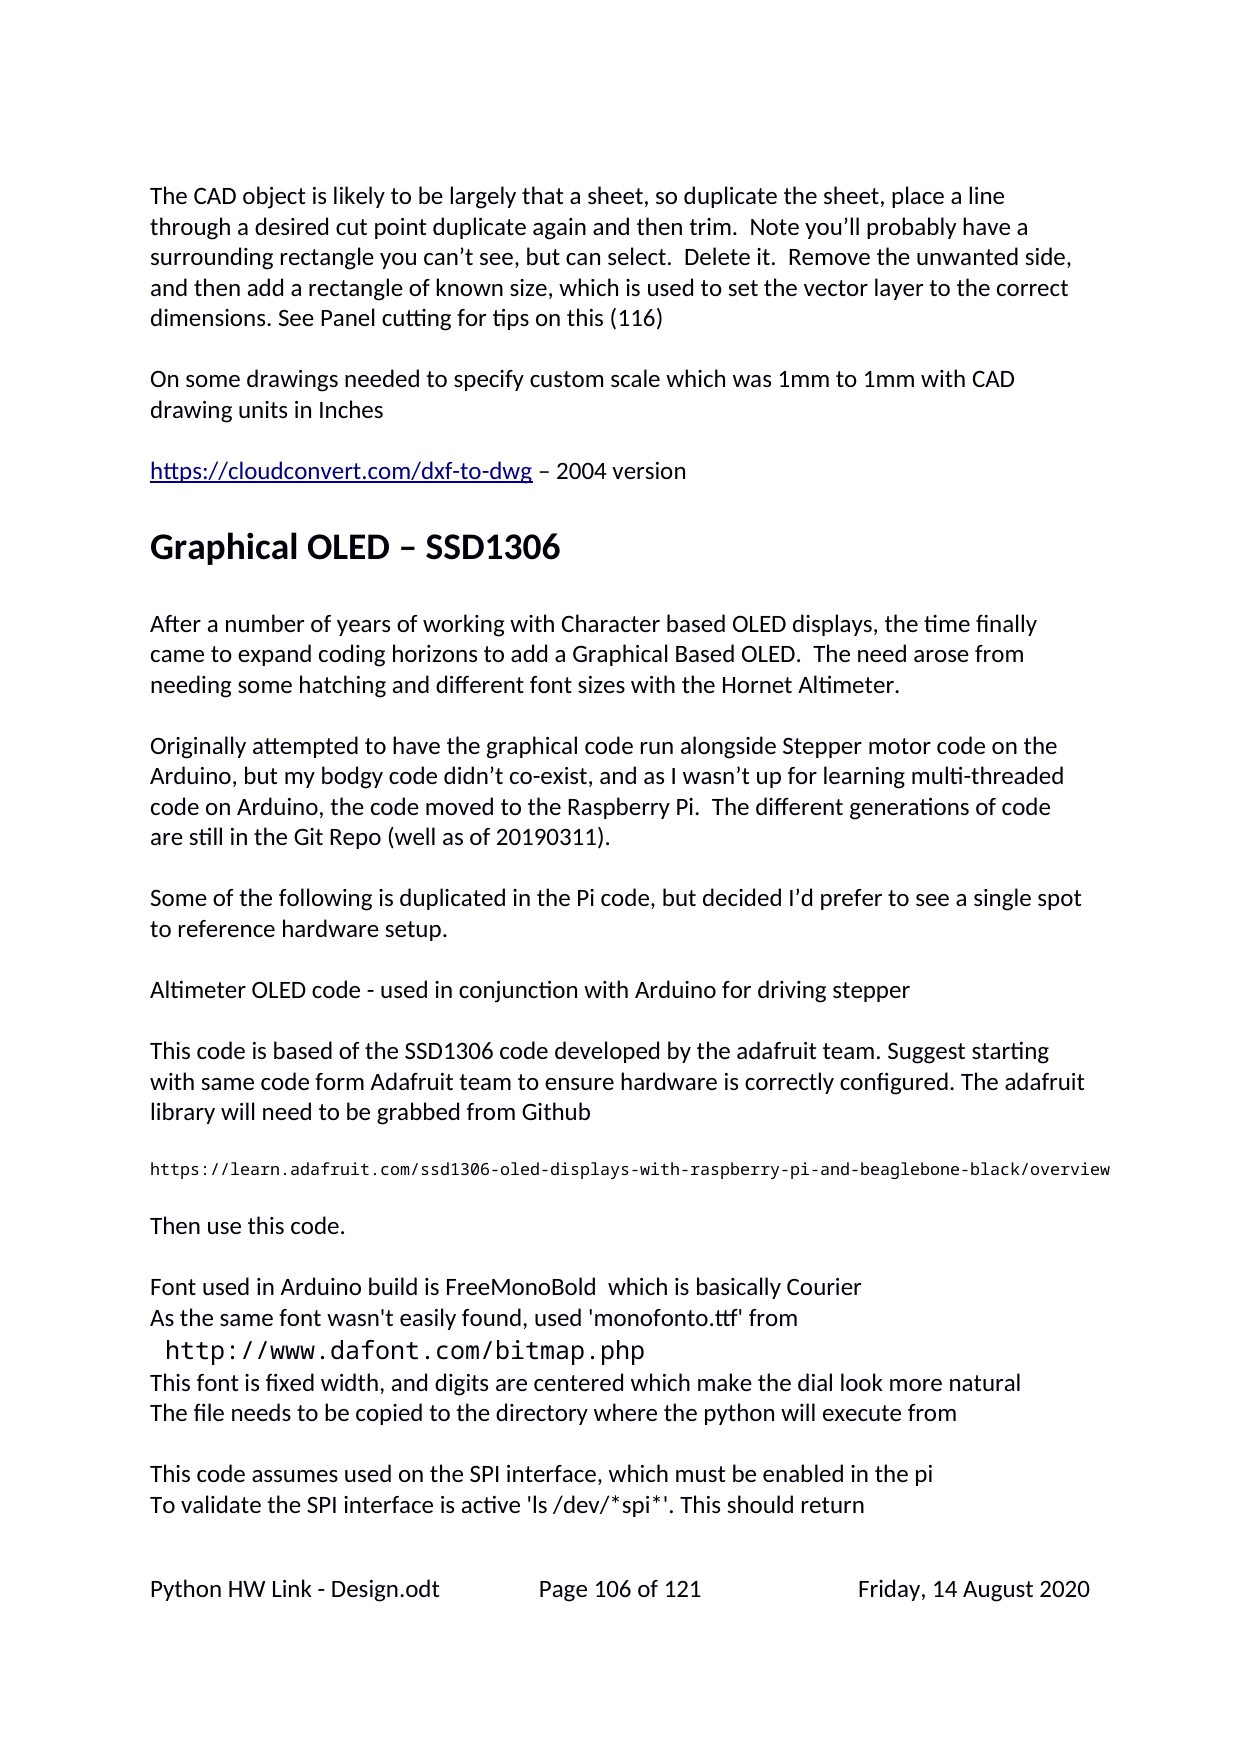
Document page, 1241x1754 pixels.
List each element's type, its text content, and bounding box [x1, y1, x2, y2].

text Then use this code. [150, 1211, 1090, 1241]
text On some drawings needed to specify custom scale which was 1mm to 1mm with CAD drawing units in Inches [150, 364, 1090, 425]
text To validate the SPI interface is active 'ls /dev/*spi*'. This should return [150, 1489, 1090, 1519]
text After a number of years of working with Character based OLED displays, the time finally came to expand coding horizons to add a Graphical Based OLED. The need arose from needing some hatching and different font sizes with the Hornet Altimeter. [150, 608, 1090, 699]
text This code is based of the SSD1306 code developed by the adafruit team. Suggest starting with same code form Adafruit team to ensure hardware is correctly configured. The adafruit library will need to be grabbed from Github [150, 1035, 1090, 1127]
text Some of the following is duplicated in the Pi code, but decided I’d prefer to see a single spot to reference hardware setup. [150, 883, 1090, 944]
subtitle Graphical OLED – SSD1306 [150, 523, 1090, 569]
text Originally attempted to have the graphical code run alongside Stepper motor code on the Arduino, but my bodgy code didn’t co-exist, and as I wasn’t up for learning multi-threaded code on Arduino, the code moved to the Raspberry Pi. The different generations of code are still in the Git Repo (well as of 20190311). [150, 730, 1090, 852]
text Font used in Arduino build is FreeMonoBold which is basically Courier [150, 1272, 1090, 1302]
text The file needs to be copied to the directory where the python will execute from [150, 1397, 1090, 1428]
text https://cloudconvert.com/dxf-to-dwg – 2004 version [150, 455, 1090, 486]
text http://www.dafont.com/bitmap.php [150, 1333, 1090, 1367]
text Altimeter OLED code - used in conjunction with Arduino for driving stepper [150, 974, 1090, 1005]
text https://learn.adafruit.com/ssd1306-oled-displays-with-raspberry-pi-and-beaglebone-black/overview [150, 1157, 1149, 1180]
text The CAD object is likely to be largely that a sheet, so duplicate the sheet, place a line through a desired cut point duplicate again and then trim. Note you’ll probably have a surrounding rectangle you can’t see, but can select. Delete it. Remove the unwanted side, and then add a rectangle of known size, which is used to set the vector layer to the correct dimensions. See Panel cutting for tips on this (116) [150, 181, 1090, 333]
text As the same font wasn't easily found, used 'monofonto.ttf' from [150, 1302, 1090, 1333]
text This code assumes used on the SPI interface, which must be enabled in the pi [150, 1458, 1090, 1489]
text This font is fixed width, and digits are centered which make the dial look more natural [150, 1367, 1090, 1397]
